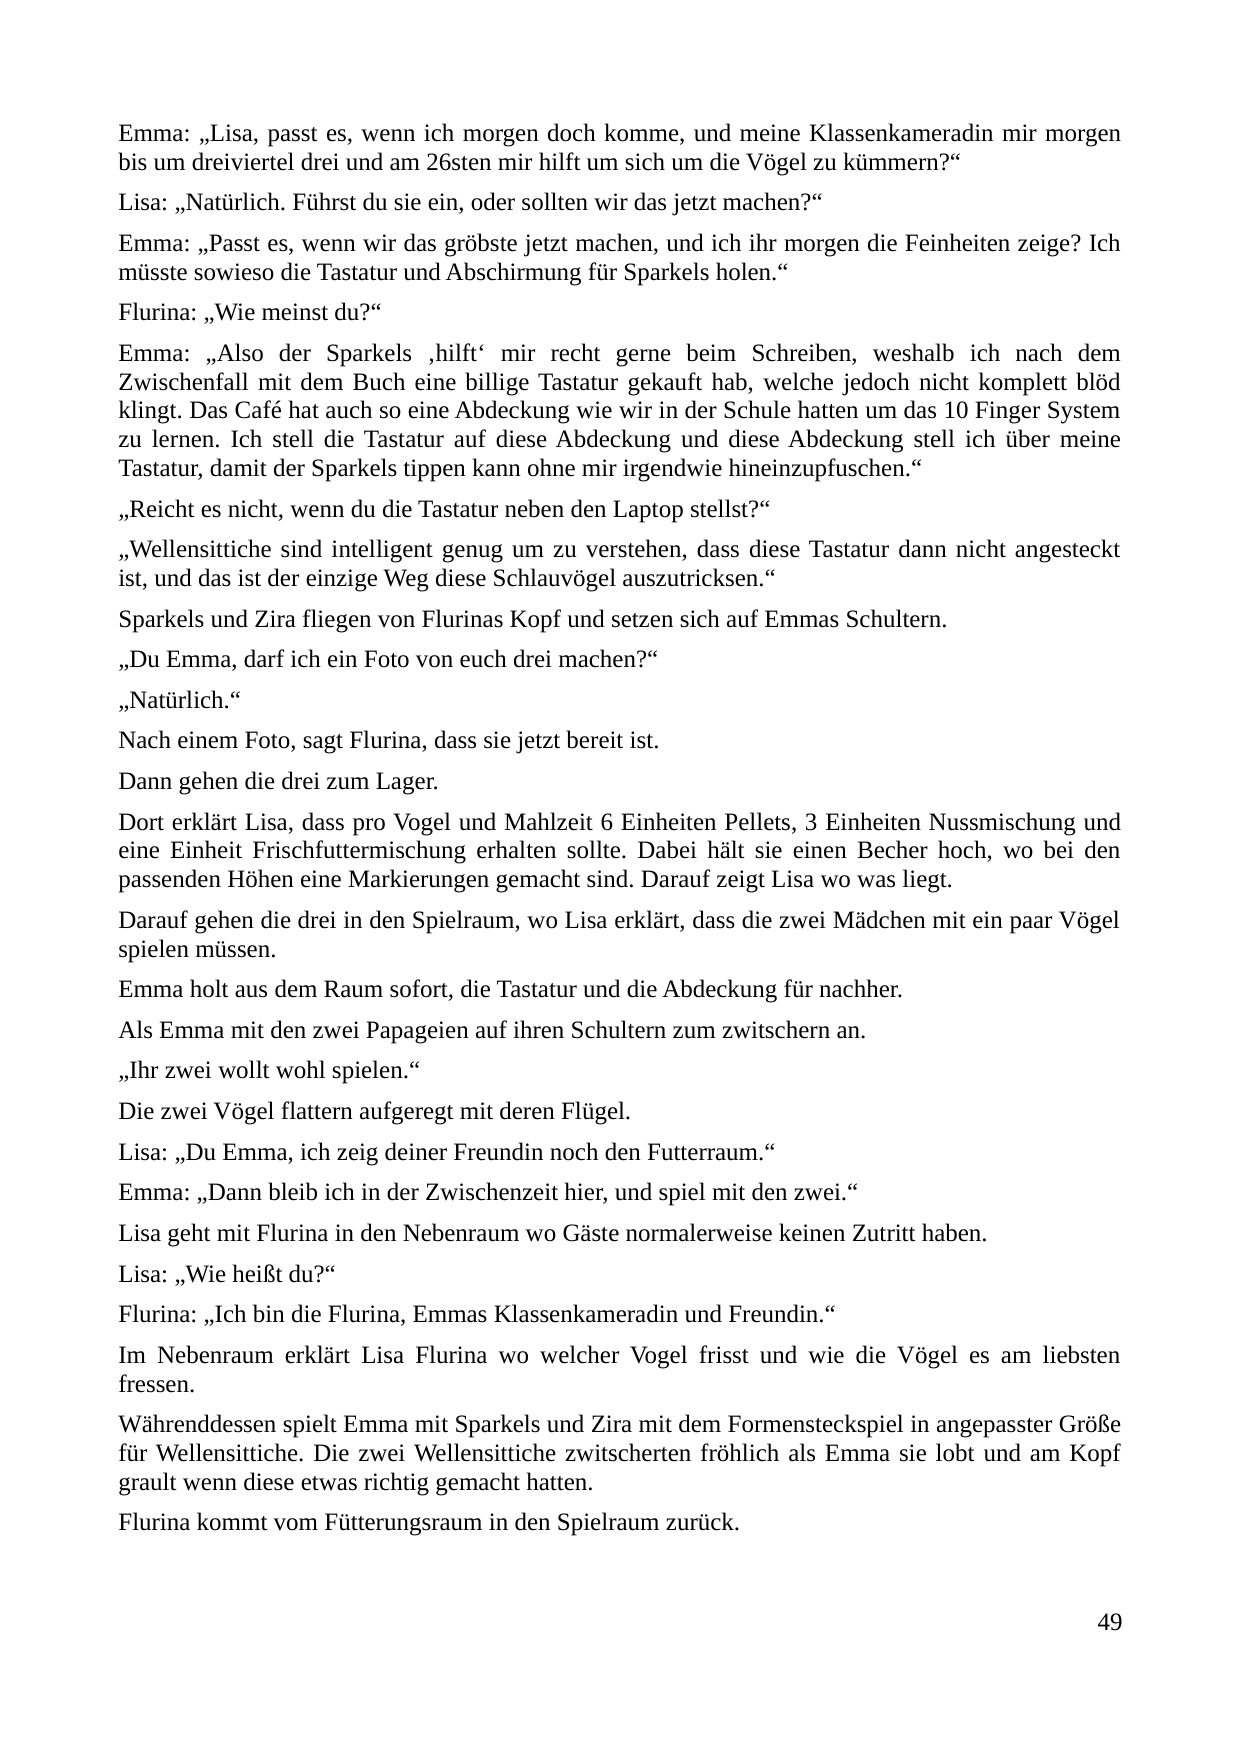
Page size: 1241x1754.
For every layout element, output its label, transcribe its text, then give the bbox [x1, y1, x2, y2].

text Darauf gehen die drei in den Spielraum, wo Lisa erklärt, dass die zwei Mädchen mit ein paar Vögel spielen müssen. [118, 905, 1122, 962]
text Flurina kommt vom Fütterungsraum in den Spielraum zurück. [118, 1507, 1122, 1536]
text Emma: „Also der Sparkels ‚hilft‘ mir recht gerne beim Schreiben, weshalb ich nach dem Zwischenfall mit dem Buch eine billige Tastatur gekauft hab, welche jedoch nicht komplett blöd klingt. Das Café hat auch so eine Abdeckung wie wir in der Schule hatten um das 10 Finger System zu lernen. Ich stell die Tastatur auf diese Abdeckung und diese Abdeckung stell ich über meine Tastatur, damit der Sparkels tippen kann ohne mir irgendwie hineinzupfuschen.“ [118, 338, 1122, 482]
text Emma: „Passt es, wenn wir das gröbste jetzt machen, und ich ihr morgen die Feinheiten zeige? Ich müsste sowieso die Tastatur und Abschirmung für Sparkels holen.“ [118, 228, 1122, 286]
text „Wellensittiche sind intelligent genug um zu verstehen, dass diese Tastatur dann nicht angesteckt ist, und das ist der einzige Weg diese Schlauvögel auszutricksen.“ [118, 534, 1122, 592]
text Als Emma mit den zwei Papageien auf ihren Schultern zum zwitschern an. [118, 1015, 1122, 1044]
text Die zwei Vögel flattern aufgeregt mit deren Flügel. [118, 1096, 1122, 1125]
text Lisa geht mit Flurina in den Nebenraum wo Gäste normalerweise keinen Zutritt haben. [118, 1218, 1122, 1247]
text Lisa: „Du Emma, ich zeig deiner Freundin noch den Futterraum.“ [118, 1137, 1122, 1166]
text Flurina: „Ich bin die Flurina, Emmas Klassenkameradin und Freundin.“ [118, 1299, 1122, 1328]
text Emma: „Dann bleib ich in der Zwischenzeit hier, und spiel mit den zwei.“ [118, 1177, 1122, 1206]
text Emma: „Lisa, passt es, wenn ich morgen doch komme, und meine Klassenkameradin mir morgen bis um dreiviertel drei und am 26sten mir hilft um sich um die Vögel zu kümmern?“ [118, 118, 1122, 176]
text Dann gehen die drei zum Lager. [118, 766, 1122, 795]
text „Du Emma, darf ich ein Foto von euch drei machen?“ [118, 644, 1122, 673]
text Im Nebenraum erklärt Lisa Flurina wo welcher Vogel frisst und wie die Vögel es am liebsten fressen. [118, 1340, 1122, 1397]
text Flurina: „Wie meinst du?“ [118, 297, 1122, 326]
text „Natürlich.“ [118, 685, 1122, 714]
text „Ihr zwei wollt wohl spielen.“ [118, 1056, 1122, 1084]
text Lisa: „Natürlich. Führst du sie ein, oder sollten wir das jetzt machen?“ [118, 187, 1122, 216]
text Emma holt aus dem Raum sofort, die Tastatur und die Abdeckung für nachher. [118, 974, 1122, 1003]
text Nach einem Foto, sagt Flurina, dass sie jetzt bereit ist. [118, 726, 1122, 754]
text „Reicht es nicht, wenn du die Tastatur neben den Laptop stellst?“ [118, 494, 1122, 522]
text Sparkels und Zira fliegen von Flurinas Kopf und setzen sich auf Emmas Schultern. [118, 604, 1122, 632]
text Dort erklärt Lisa, dass pro Vogel und Mahlzeit 6 Einheiten Pellets, 3 Einheiten Nussmischung und eine Einheit Frischfuttermischung erhalten sollte. Dabei hält sie einen Becher hoch, wo bei den passenden Höhen eine Markierungen gemacht sind. Darauf zeigt Lisa wo was liegt. [118, 807, 1122, 893]
text Lisa: „Wie heißt du?“ [118, 1259, 1122, 1287]
text Währenddessen spielt Emma mit Sparkels und Zira mit dem Formensteckspiel in angepasster Größe für Wellensittiche. Die zwei Wellensittiche zwitscherten fröhlich als Emma sie lobt und am Kopf grault wenn diese etwas richtig gemacht hatten. [118, 1409, 1122, 1496]
